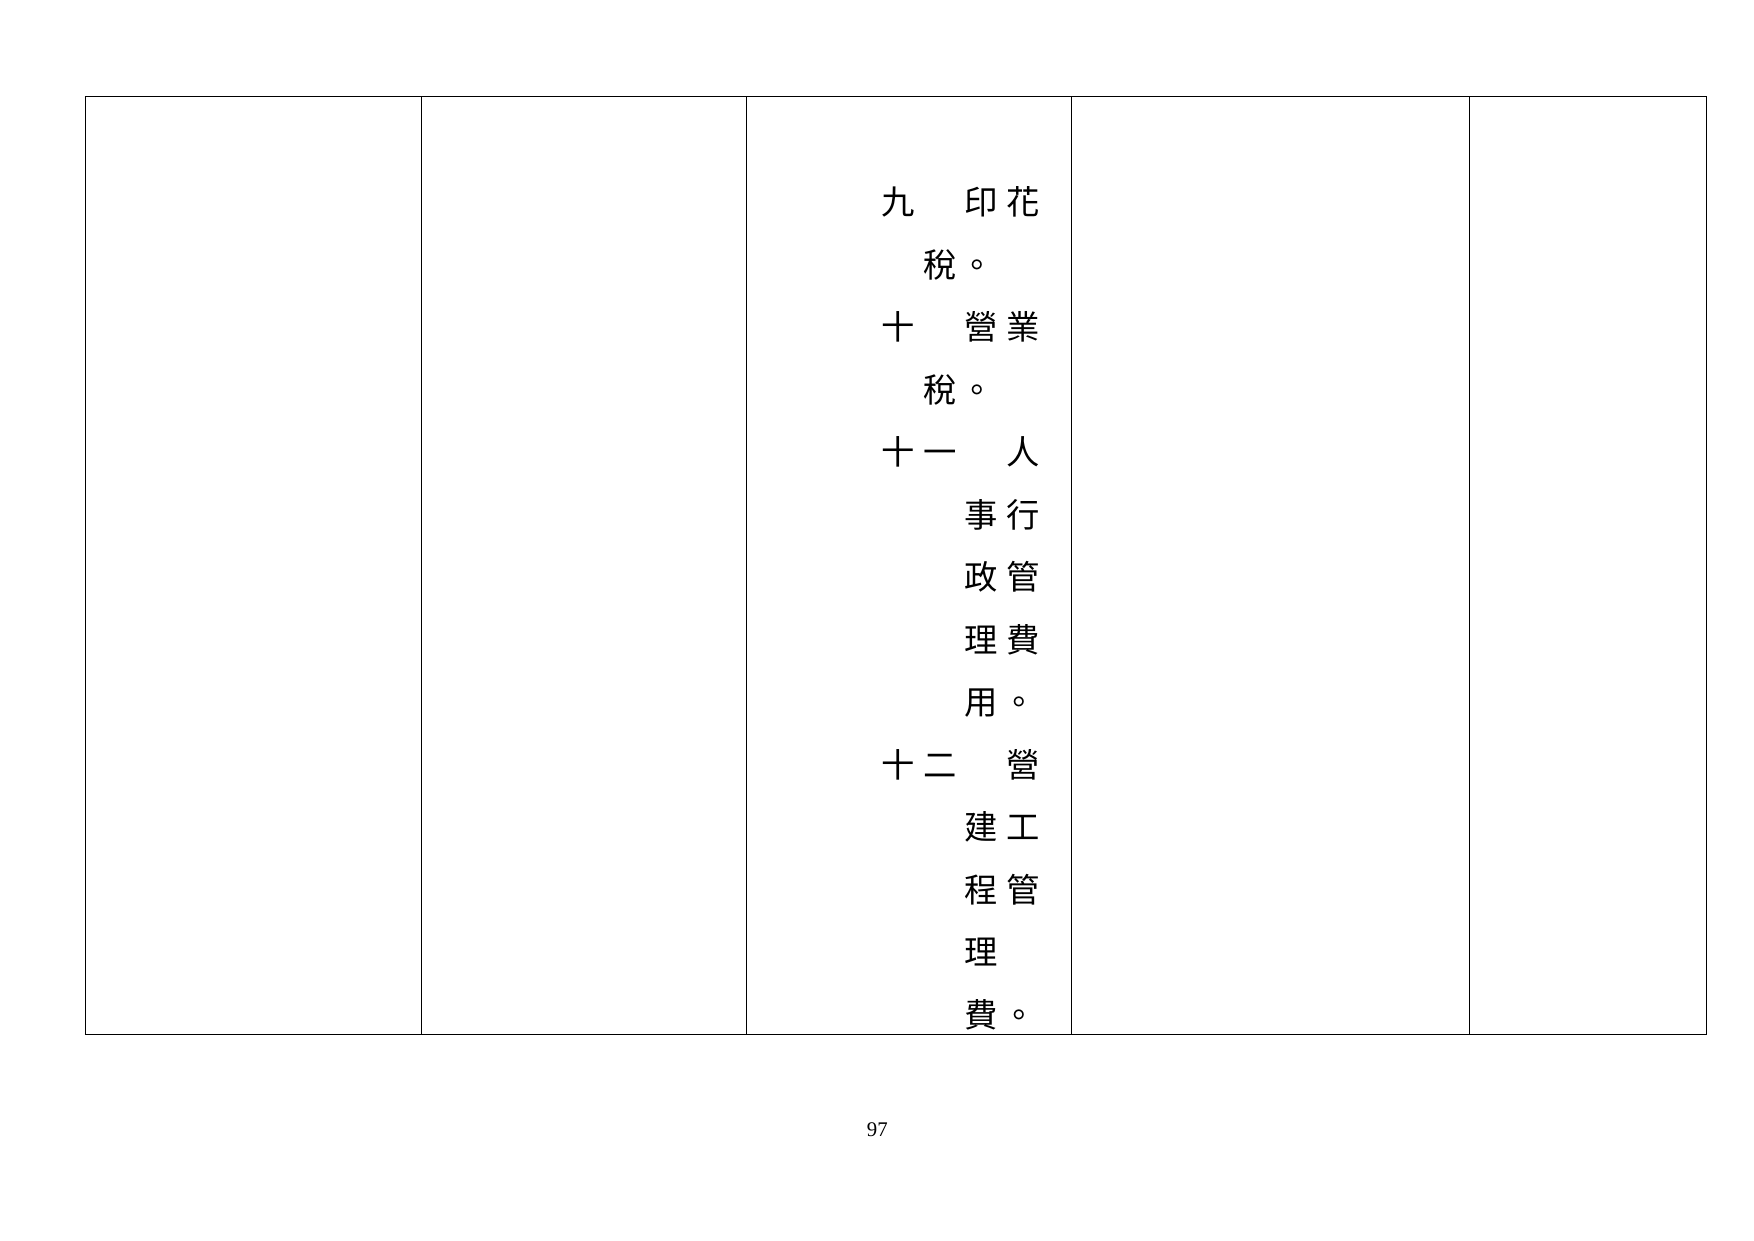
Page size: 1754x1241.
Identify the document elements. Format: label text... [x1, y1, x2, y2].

table_cell [422, 97, 746, 1033]
table_cell [86, 97, 421, 1033]
table_cell 九 印花稅。 十 營業稅。 十一 人事行政管理費用。 十二 營建工程管理費。 [747, 97, 1071, 1033]
table_cell [1470, 97, 1706, 1033]
table_cell [1072, 97, 1469, 1033]
